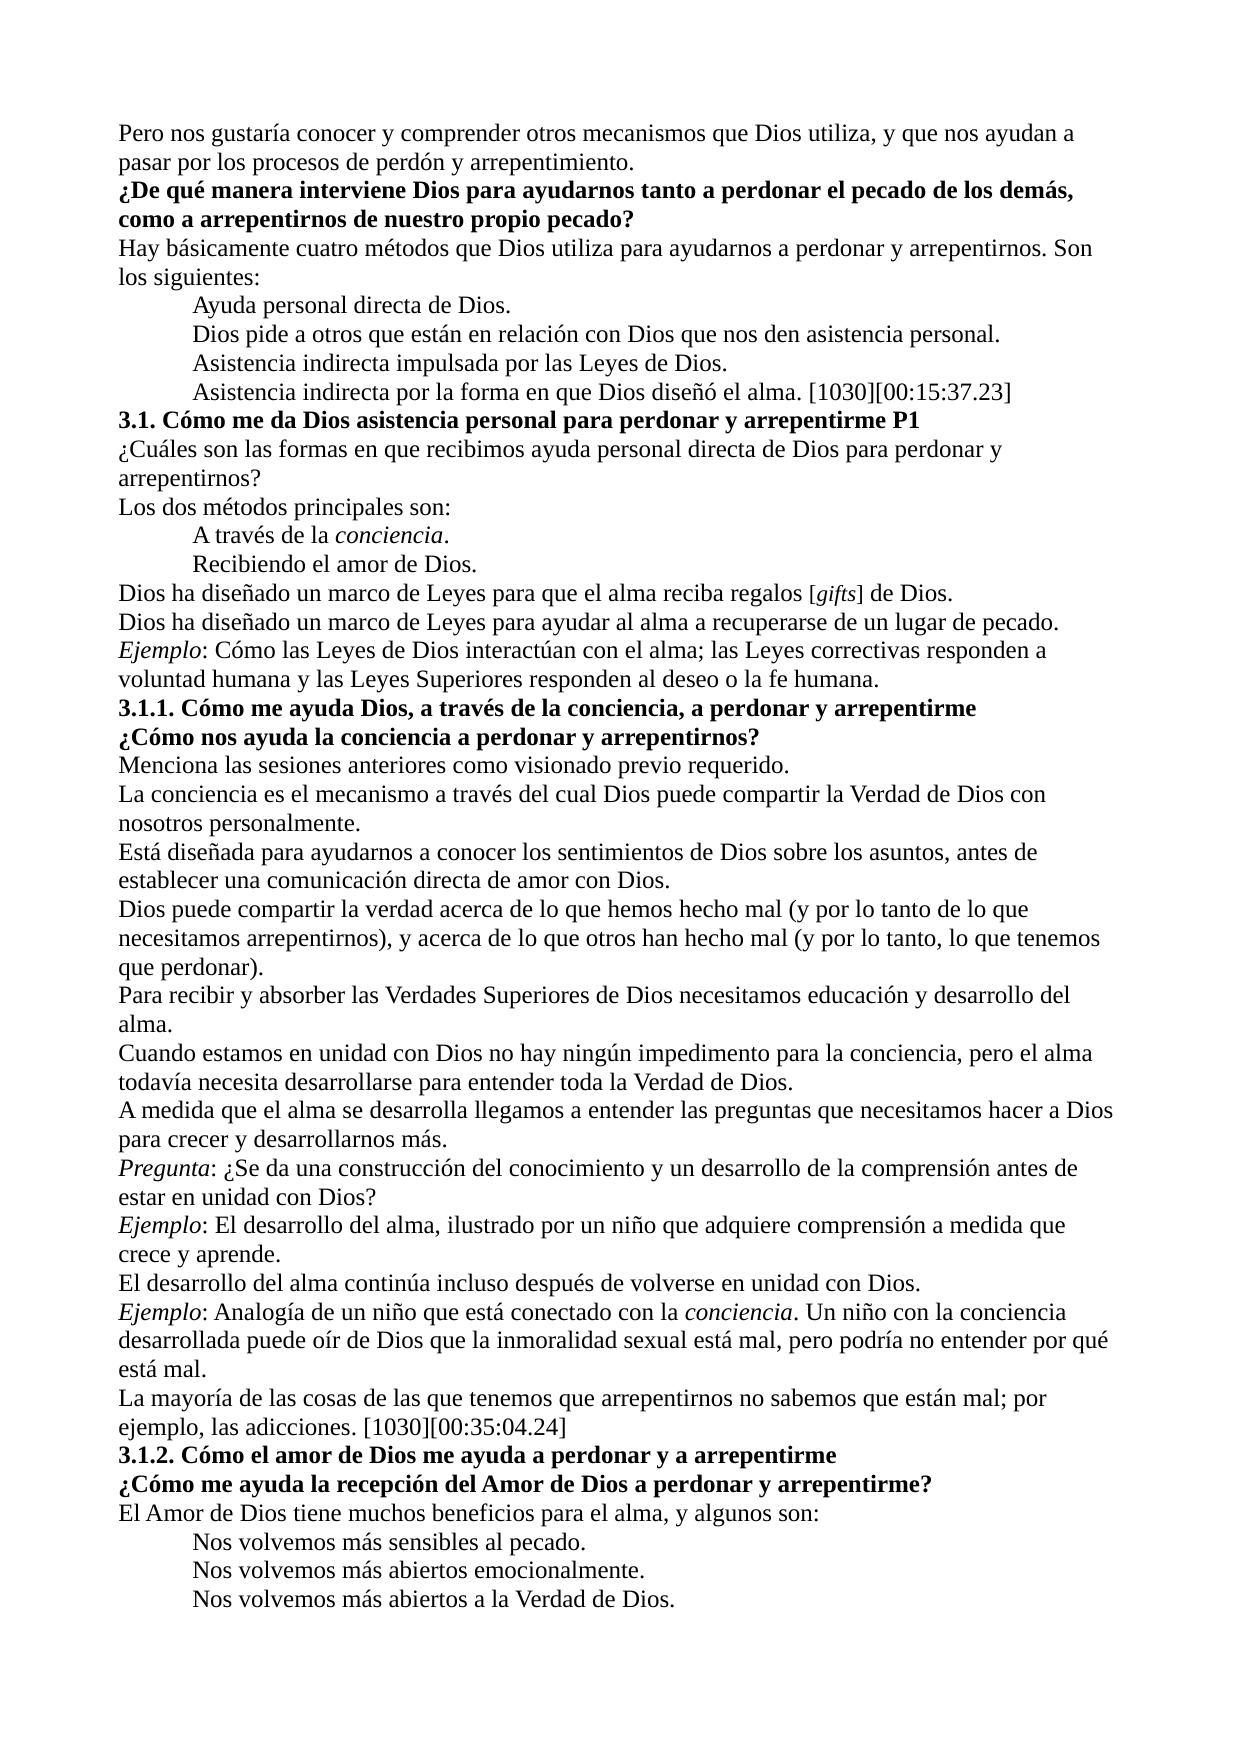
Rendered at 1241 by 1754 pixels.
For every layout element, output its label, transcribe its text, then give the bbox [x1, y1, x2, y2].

text Dios puede compartir la verdad acerca de lo que hemos hecho mal (y por lo tanto de lo que necesitamos arrepentirnos), y acerca de lo que otros han hecho mal (y por lo tanto, lo que tenemos que perdonar). [118, 894, 1122, 981]
text ¿De qué manera interviene Dios para ayudarnos tanto a perdonar el pecado de los demás, como a arrepentirnos de nuestro propio pecado? [118, 176, 1122, 233]
text ¿Cuáles son las formas en que recibimos ayuda personal directa de Dios para perdonar y arrepentirnos? [118, 434, 1122, 492]
text Para recibir y absorber las Verdades Superiores de Dios necesitamos educación y desarrollo del alma. [118, 981, 1122, 1038]
text El Amor de Dios tiene muchos beneficios para el alma, y algunos son: [118, 1498, 1122, 1527]
text A través de la conciencia. [118, 521, 1122, 549]
text Dios ha diseñado un marco de Leyes para ayudar al alma a recuperarse de un lugar de pecado. [118, 607, 1122, 636]
text Nos volvemos más sensibles al pecado. [118, 1527, 1122, 1556]
text Asistencia indirecta por la forma en que Dios diseñó el alma. [1030][00:15:37.23] [118, 377, 1122, 406]
text Ejemplo: Analogía de un niño que está conectado con la conciencia. Un niño con la conciencia desarrollada puede oír de Dios que la inmoralidad sexual está mal, pero podría no entender por qué está mal. [118, 1297, 1122, 1383]
text 3.1. Cómo me da Dios asistencia personal para perdonar y arrepentirme P1 [118, 406, 1122, 434]
text Nos volvemos más abiertos a la Verdad de Dios. [118, 1584, 1122, 1613]
text Pregunta: ¿Se da una construcción del conocimiento y un desarrollo de la comprensión antes de estar en unidad con Dios? [118, 1153, 1122, 1211]
text Pero nos gustaría conocer y comprender otros mecanismos que Dios utiliza, y que nos ayudan a pasar por los procesos de perdón y arrepentimiento. [118, 118, 1122, 176]
text Está diseñada para ayudarnos a conocer los sentimientos de Dios sobre los asuntos, antes de establecer una comunicación directa de amor con Dios. [118, 837, 1122, 894]
text Ejemplo: El desarrollo del alma, ilustrado por un niño que adquiere comprensión a medida que crece y aprende. [118, 1211, 1122, 1268]
text Cuando estamos en unidad con Dios no hay ningún impedimento para la conciencia, pero el alma todavía necesita desarrollarse para entender toda la Verdad de Dios. [118, 1038, 1122, 1096]
text 3.1.2. Cómo el amor de Dios me ayuda a perdonar y a arrepentirme [118, 1441, 1122, 1469]
text La mayoría de las cosas de las que tenemos que arrepentirnos no sabemos que están mal; por ejemplo, las adicciones. [1030][00:35:04.24] [118, 1383, 1122, 1441]
text La conciencia es el mecanismo a través del cual Dios puede compartir la Verdad de Dios con nosotros personalmente. [118, 779, 1122, 837]
text A medida que el alma se desarrolla llegamos a entender las preguntas que necesitamos hacer a Dios para crecer y desarrollarnos más. [118, 1096, 1122, 1153]
text 3.1.1. Cómo me ayuda Dios, a través de la conciencia, a perdonar y arrepentirme [118, 693, 1122, 722]
text El desarrollo del alma continúa incluso después de volverse en unidad con Dios. [118, 1268, 1122, 1297]
text Los dos métodos principales son: [118, 492, 1122, 521]
text voluntad humana y las Leyes Superiores responden al deseo o la fe humana. [118, 664, 1122, 693]
text Asistencia indirecta impulsada por las Leyes de Dios. [118, 348, 1122, 377]
text Ejemplo: Cómo las Leyes de Dios interactúan con el alma; las Leyes correctivas responden a [118, 636, 1122, 664]
text Dios ha diseñado un marco de Leyes para que el alma reciba regalos [gifts] de Dios. [118, 578, 1122, 607]
text ¿Cómo me ayuda la recepción del Amor de Dios a perdonar y arrepentirme? [118, 1469, 1122, 1498]
text Ayuda personal directa de Dios. [118, 291, 1122, 319]
text Hay básicamente cuatro métodos que Dios utiliza para ayudarnos a perdonar y arrepentirnos. Son los siguientes: [118, 233, 1122, 291]
text Nos volvemos más abiertos emocionalmente. [118, 1556, 1122, 1584]
text ¿Cómo nos ayuda la conciencia a perdonar y arrepentirnos? [118, 722, 1122, 751]
text Dios pide a otros que están en relación con Dios que nos den asistencia personal. [118, 319, 1122, 348]
text Recibiendo el amor de Dios. [118, 549, 1122, 578]
text Menciona las sesiones anteriores como visionado previo requerido. [118, 751, 1122, 779]
